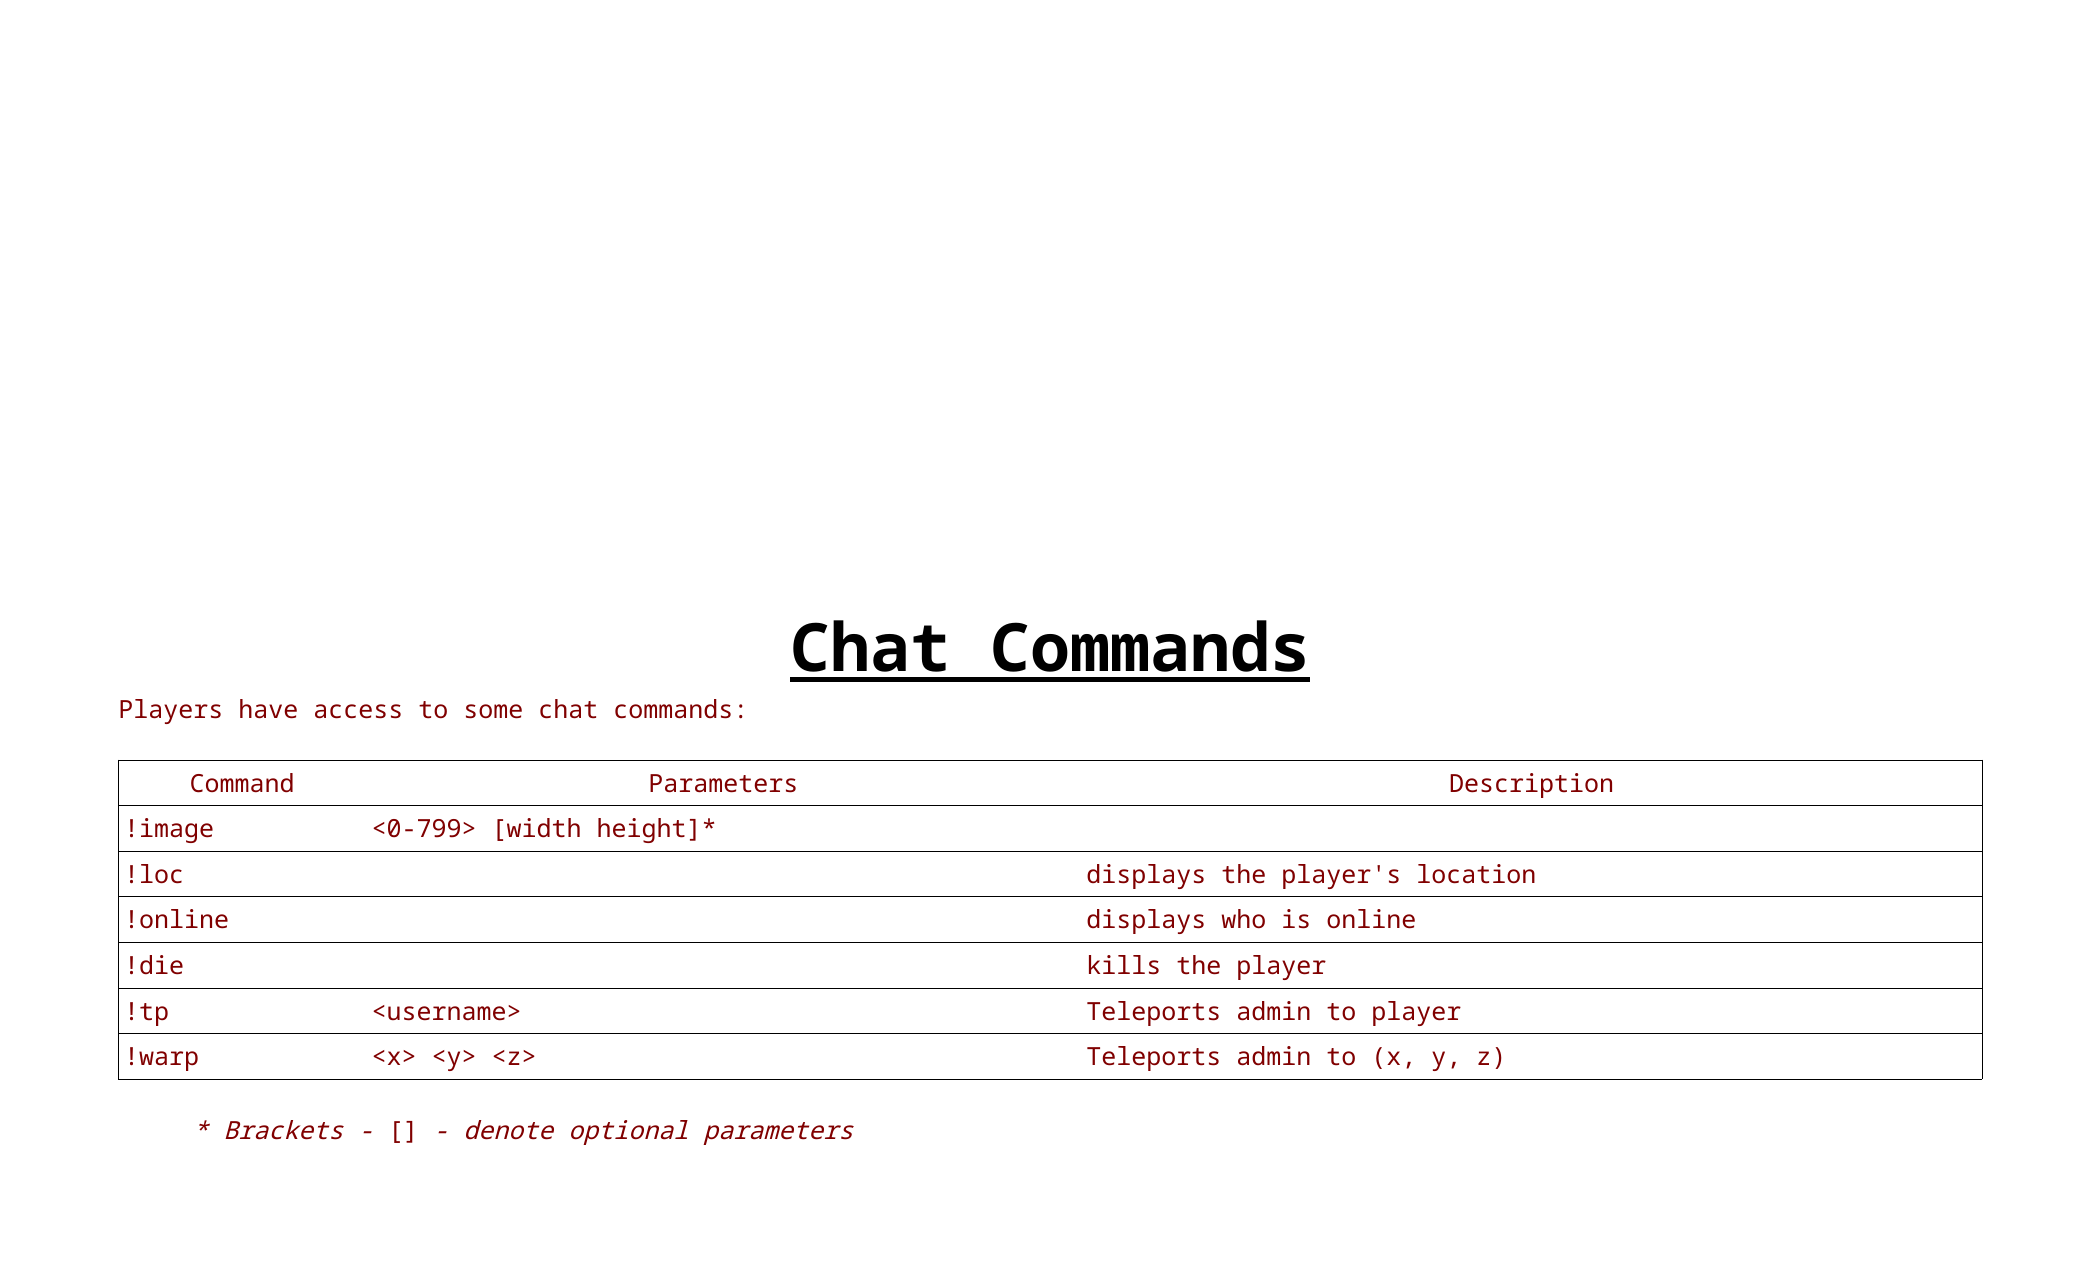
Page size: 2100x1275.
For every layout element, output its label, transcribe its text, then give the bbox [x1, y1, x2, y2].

text Chat Commands [118, 601, 1982, 691]
table_cell [1080, 806, 1982, 851]
table_cell !warp [119, 1034, 366, 1079]
table_cell <x> <y> <z> [366, 1034, 1080, 1079]
table_cell <0-799> [width height]* [366, 806, 1080, 851]
table_cell !die [119, 943, 366, 988]
table_cell [366, 897, 1080, 942]
table_cell Teleports admin to player [1080, 989, 1982, 1033]
table_header Description [1080, 761, 1982, 805]
text Players have access to some chat commands: [118, 691, 1982, 725]
table_cell displays who is online [1080, 897, 1982, 942]
table_cell [366, 943, 1080, 988]
table_cell kills the player [1080, 943, 1982, 988]
table_cell [366, 852, 1080, 896]
table_cell !tp [119, 989, 366, 1033]
table_cell !loc [119, 852, 366, 896]
list * Brackets - [] - denote optional parameters [156, 1113, 1982, 1147]
table_cell displays the player's location [1080, 852, 1982, 896]
table_cell !online [119, 897, 366, 942]
table_cell <username> [366, 989, 1080, 1033]
table_cell !image [119, 806, 366, 851]
table_cell Teleports admin to (x, y, z) [1080, 1034, 1982, 1079]
table_header Command [119, 761, 366, 805]
table_header Parameters [366, 761, 1080, 805]
